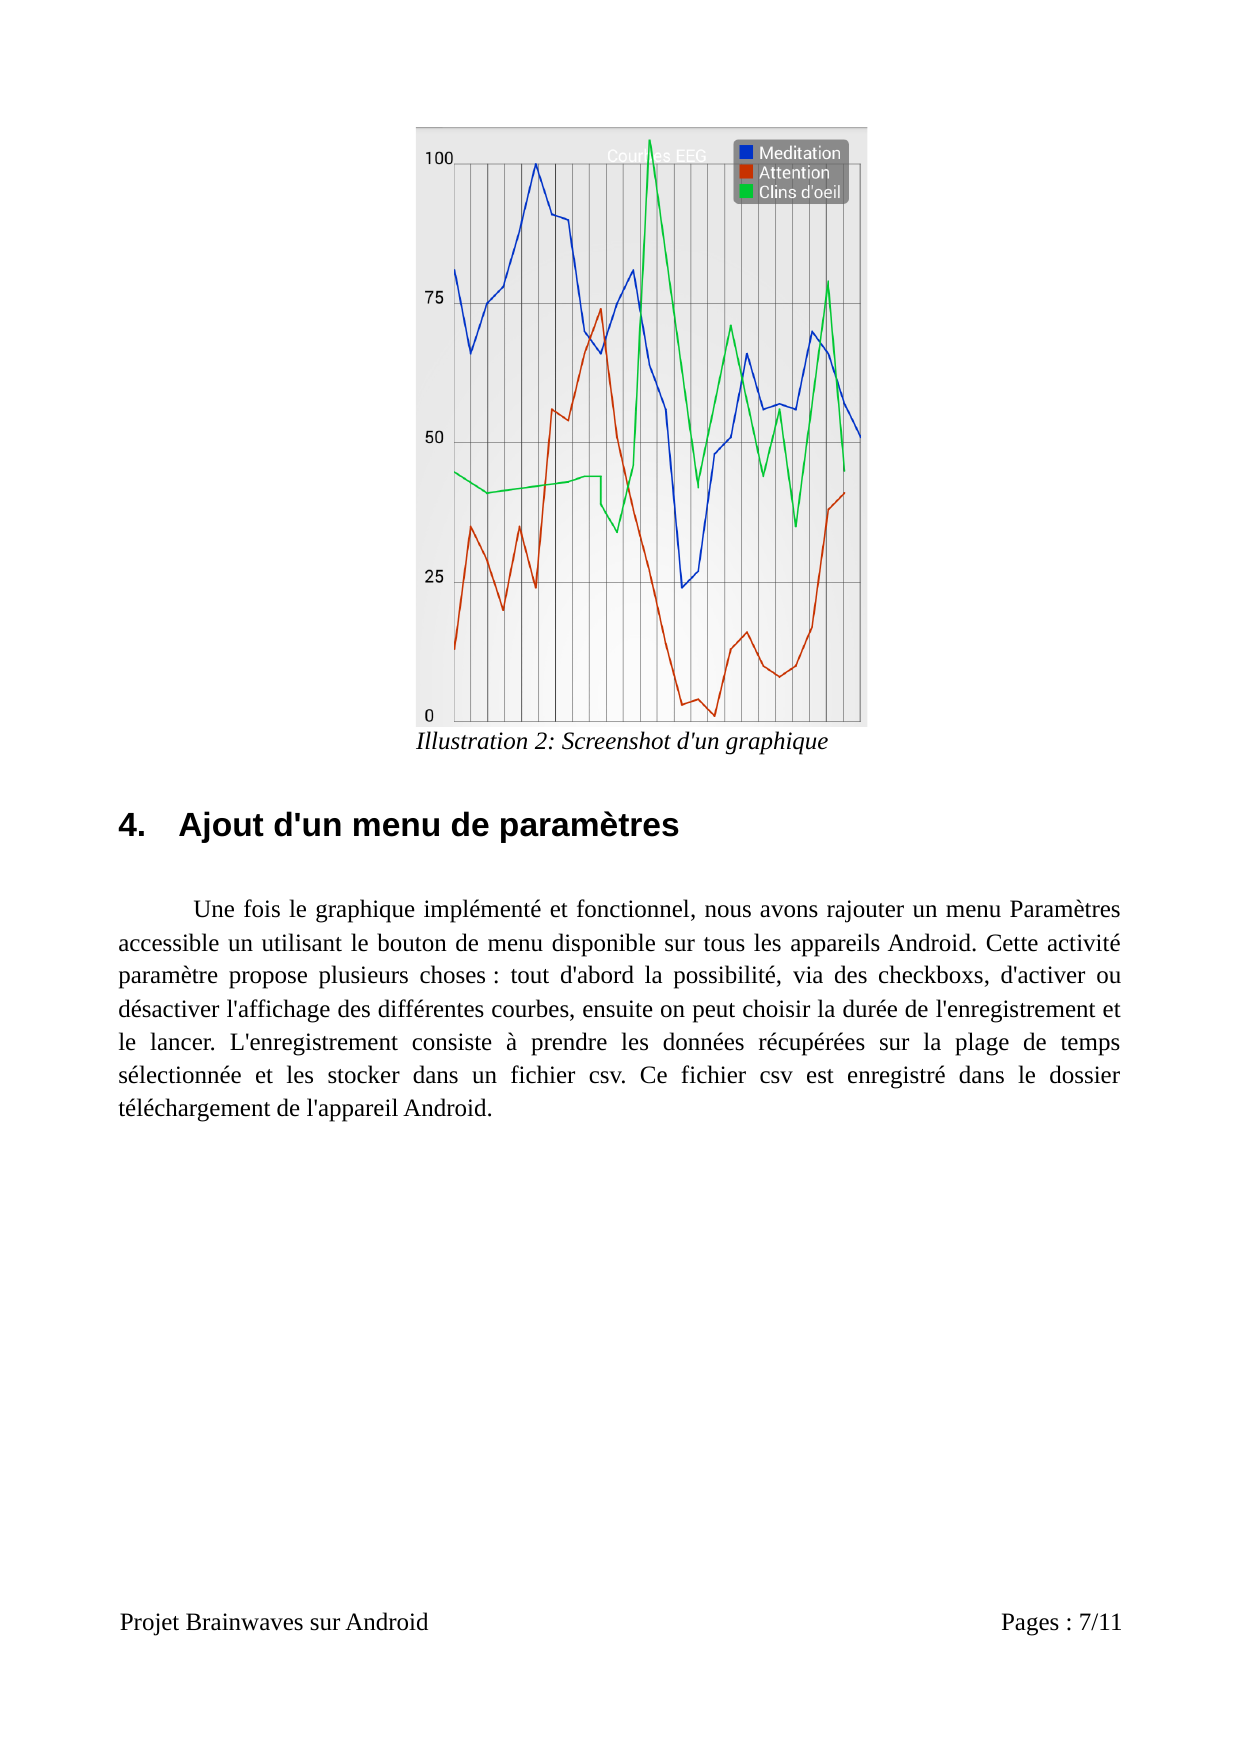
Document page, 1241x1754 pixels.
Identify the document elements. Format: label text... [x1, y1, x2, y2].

text Illustration 2: Screenshot d'un graphique [416, 727, 867, 755]
subtitle Ajout d'un menu de paramètres [118, 804, 1122, 843]
text Une fois le graphique implémenté et fonctionnel, nous avons rajouter un menu Paramètres accessible un utilisant le bouton de menu disponible sur tous les appareils Android. Cette activité paramètre propose plusieurs choses : tout d'abord la possibilité, via des checkboxs, d'activer ou désactiver l'affichage des différentes courbes, ensuite on peut choisir la durée de l'enregistrement et le lancer. L'enregistrement consiste à prendre les données récupérées sur la plage de temps sélectionnée et les stocker dans un fichier csv. Ce fichier csv est enregistré dans le dossier téléchargement de l'appareil Android. [118, 894, 1122, 1121]
picture [415, 127, 868, 727]
